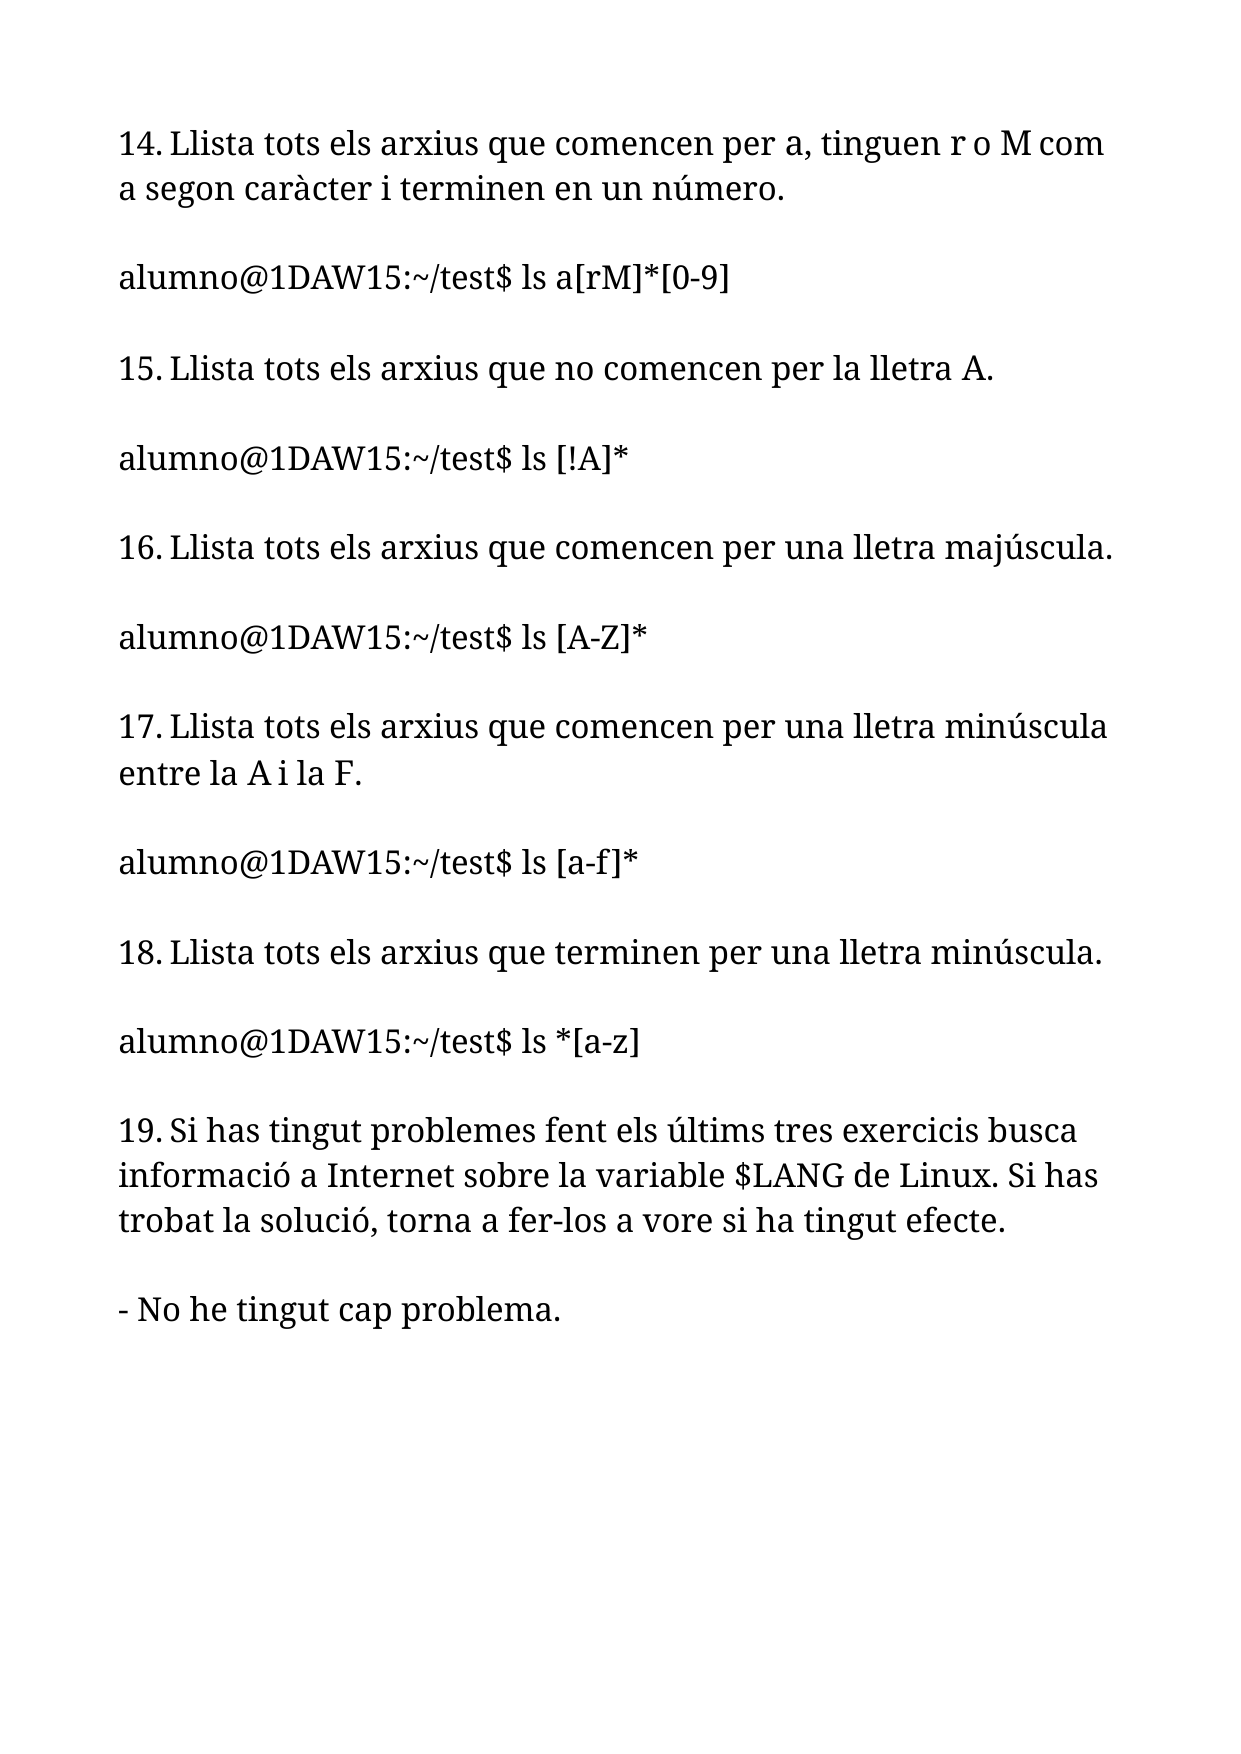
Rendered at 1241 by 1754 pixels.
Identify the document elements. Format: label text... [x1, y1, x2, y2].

text 14. Llista tots els arxius que comencen per a, tinguen r o M com a segon caràcter i terminen en un número. [118, 118, 1122, 210]
text 17. Llista tots els arxius que comencen per una lletra minúscula entre la A i la F. [118, 703, 1122, 795]
text - No he tingut cap problema. [118, 1287, 1122, 1331]
text alumno@1DAW15:~/test$ ls [!A]* [118, 435, 1122, 480]
text 18. Llista tots els arxius que terminen per una lletra minúscula. [118, 929, 1122, 974]
text alumno@1DAW15:~/test$ ls *[a-z] [118, 1018, 1122, 1063]
text alumno@1DAW15:~/test$ ls [A-Z]* [118, 614, 1122, 659]
text 16. Llista tots els arxius que comencen per una lletra majúscula. [118, 525, 1122, 569]
text 15. Llista tots els arxius que no comencen per la lletra A. [118, 344, 1122, 391]
text alumno@1DAW15:~/test$ ls a[rM]*[0-9] [118, 254, 1122, 299]
text 19. Si has tingut problemes fent els últims tres exercicis busca informació a Internet sobre la variable $LANG de Linux. Si has trobat la solució, torna a fer-los a vore si ha tingut efecte. [118, 1108, 1122, 1242]
text alumno@1DAW15:~/test$ ls [a-f]* [118, 840, 1122, 884]
